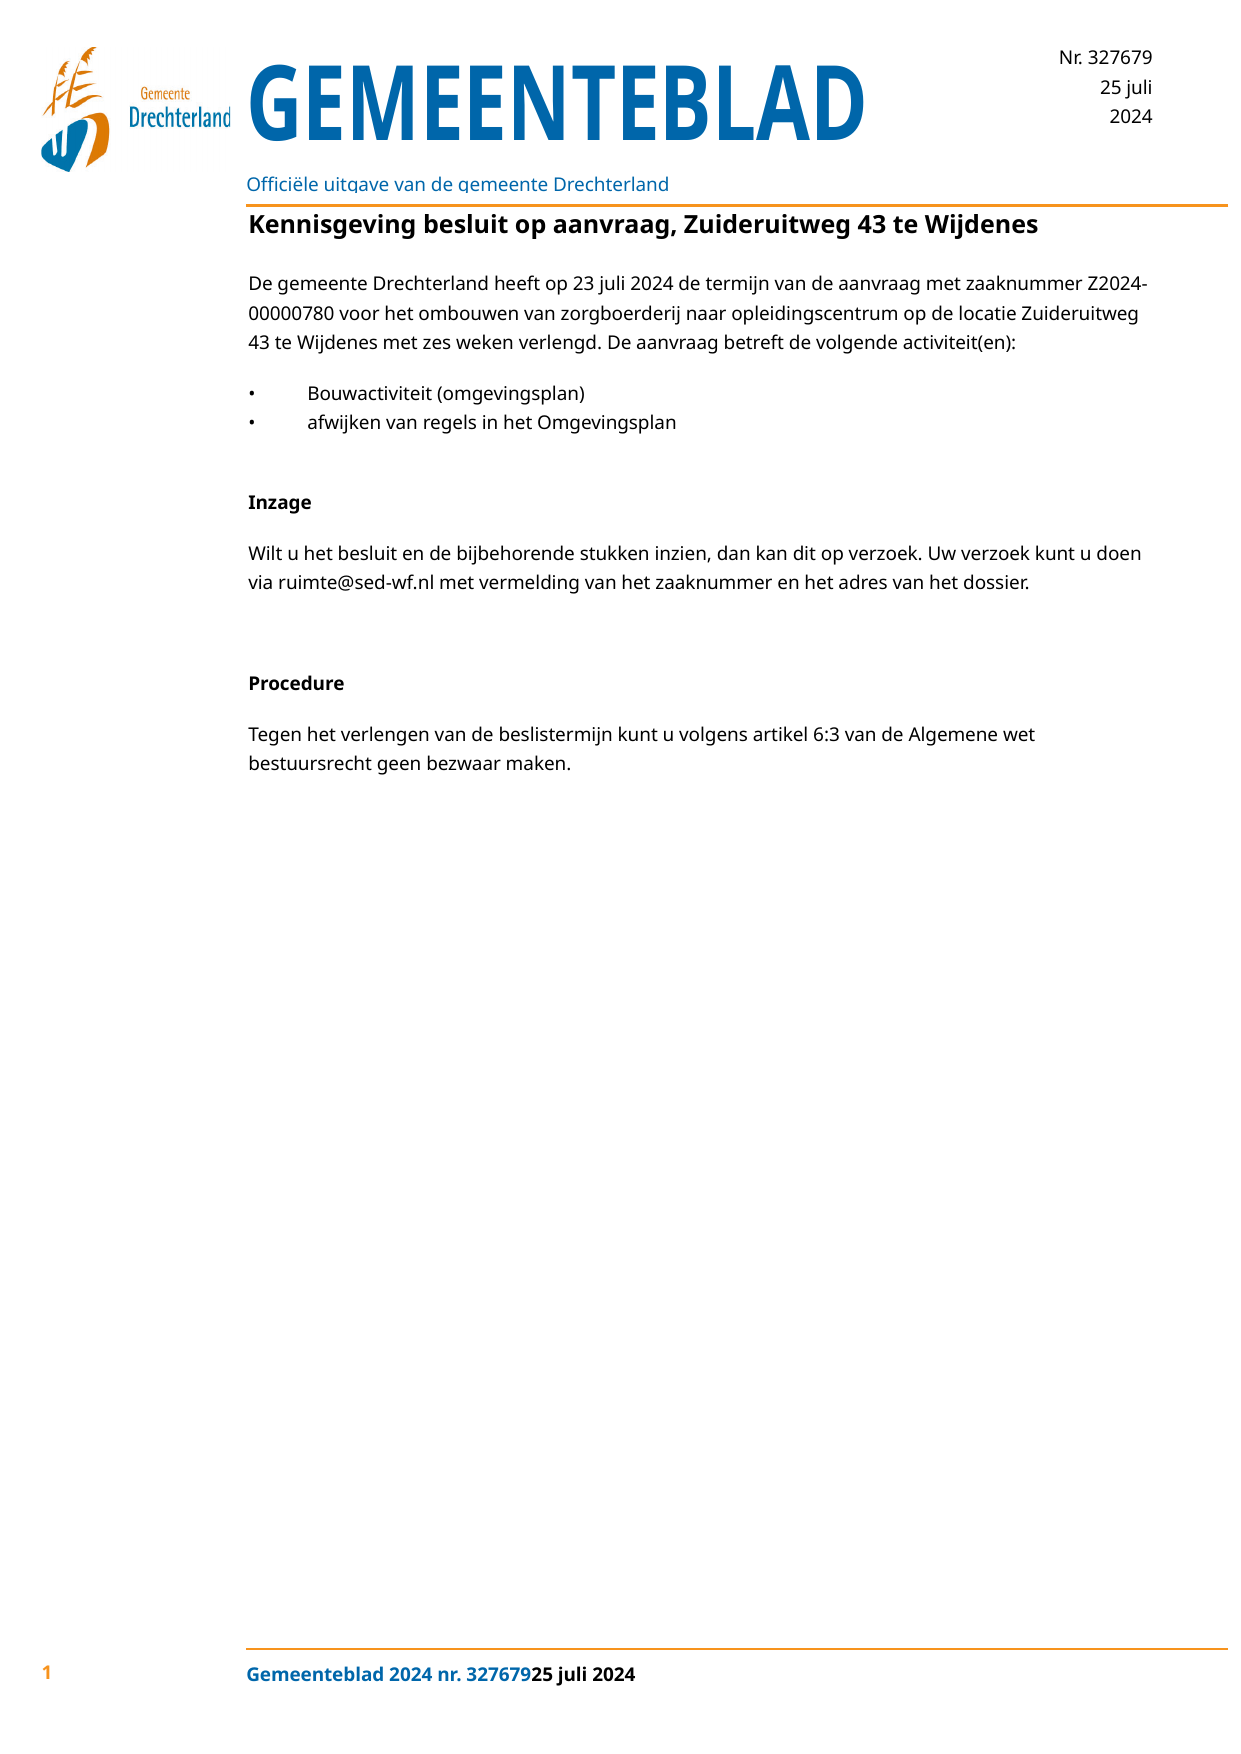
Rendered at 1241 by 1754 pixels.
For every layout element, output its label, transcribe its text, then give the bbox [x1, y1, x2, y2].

picture [41, 158, 64, 172]
list afwijken van regels in het Omgevingsplan [248, 409, 1152, 435]
text Inzage [248, 489, 1152, 515]
text Wilt u het besluit en de bijbehorende stukken inzien, dan kan dit op verzoek. Uw verzoek kunt u doen via ruimte@sed-wf.nl met vermelding van het zaaknummer en het adres van het dossier. [248, 540, 1152, 595]
text Procedure [248, 670, 1152, 696]
picture [41, 47, 231, 172]
text De gemeente Drechterland heeft op 23 juli 2024 de termijn van de aanvraag met zaaknummer Z2024-00000780 voor het ombouwen van zorgboerderij naar opleidingscentrum op de locatie Zuideruitweg 43 te Wijdenes met zes weken verlengd. De aanvraag betreft de volgende activiteit(en): [248, 270, 1152, 355]
text Kennisgeving besluit op aanvraag, Zuideruitweg 43 te Wijdenes [248, 207, 1152, 241]
list Bouwactiviteit (omgevingsplan) [248, 380, 1152, 406]
text Tegen het verlengen van de beslistermijn kunt u volgens artikel 6:3 van de Algemene wet bestuursrecht geen bezwaar maken. [248, 721, 1152, 776]
picture [226, 115, 231, 124]
